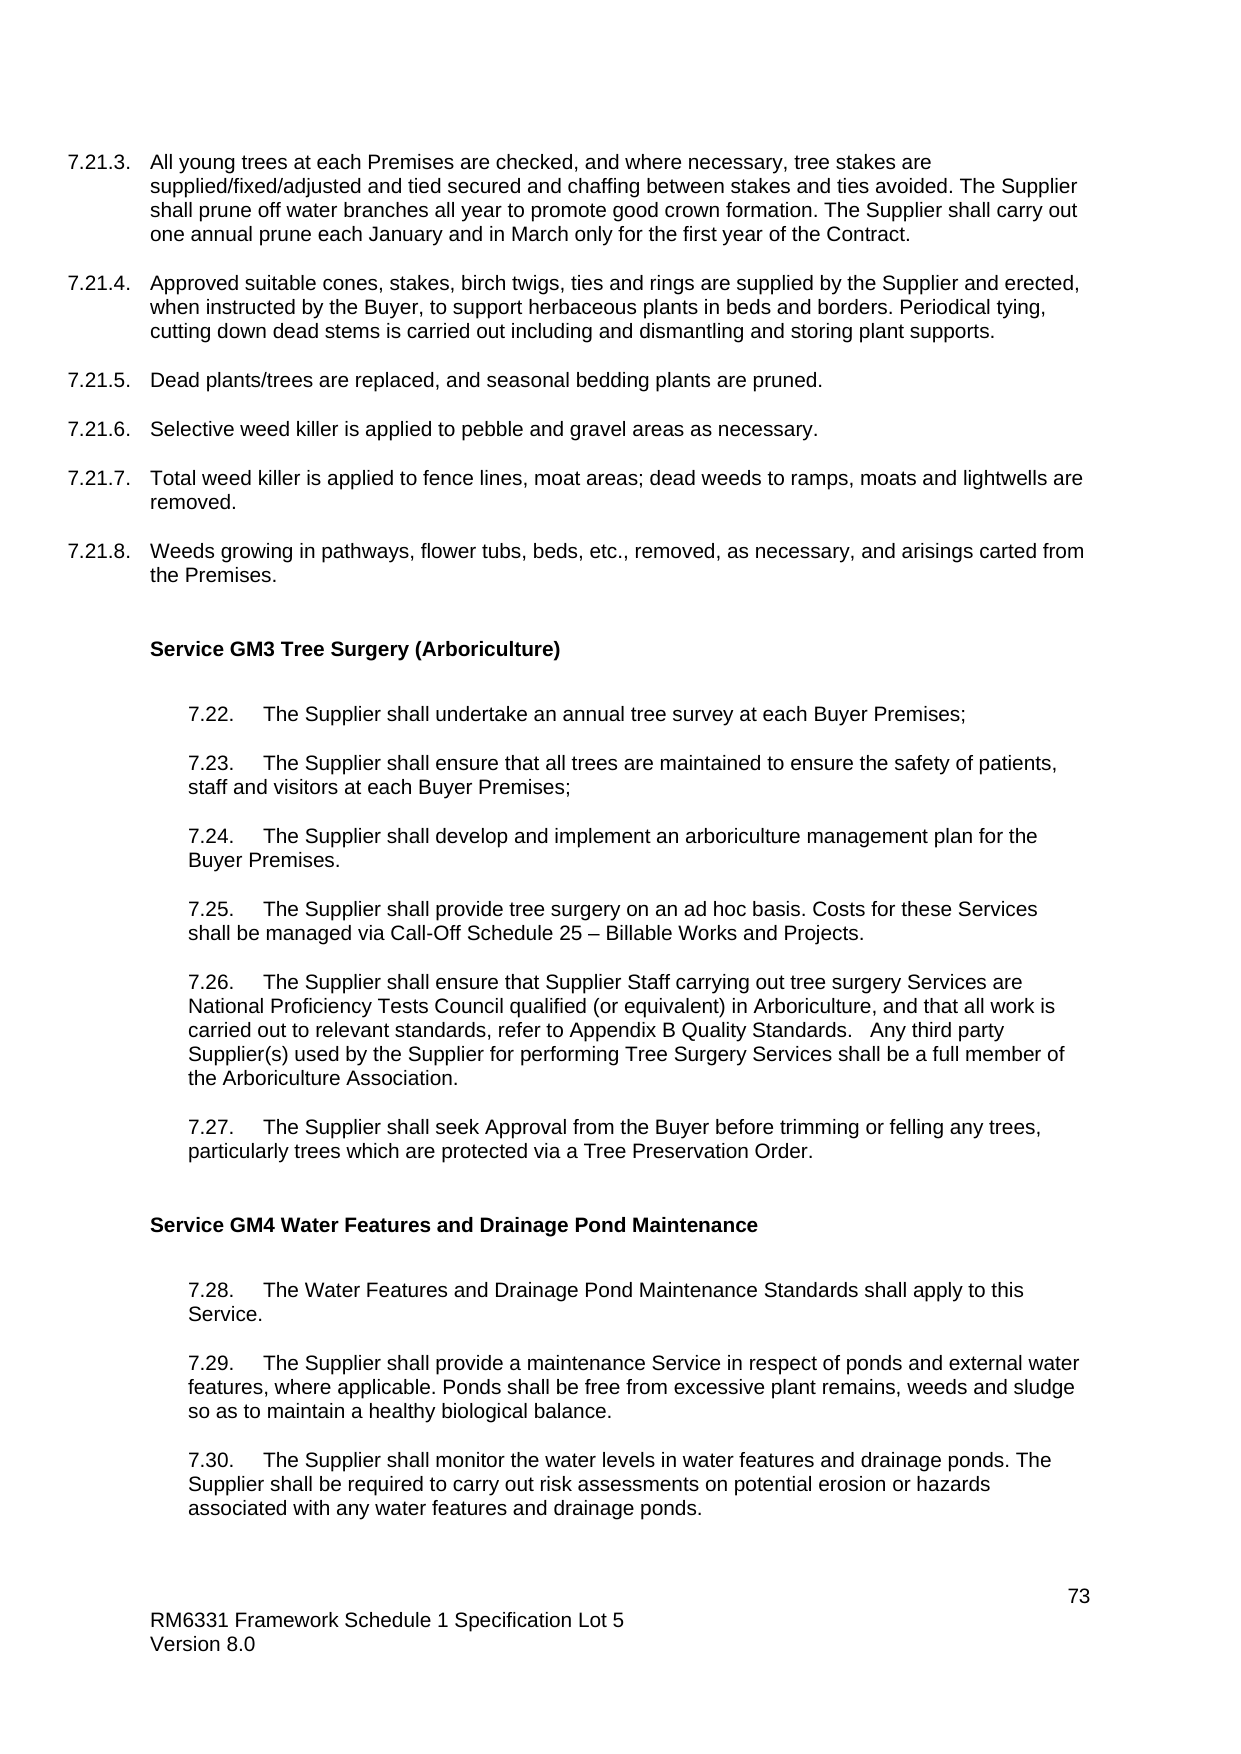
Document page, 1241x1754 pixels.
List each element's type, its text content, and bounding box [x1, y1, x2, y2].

list The Supplier shall undertake an annual tree survey at each Buyer Premises; [188, 702, 1080, 726]
list The Supplier shall monitor the water levels in water features and drainage ponds. The Supplier shall be required to carry out risk assessments on potential erosion or hazards associated with any water features and drainage ponds. [188, 1448, 1080, 1520]
list The Supplier shall develop and implement an arboriculture management plan for the Buyer Premises. [188, 824, 1080, 872]
list Approved suitable cones, stakes, birch twigs, ties and rings are supplied by the Supplier and erected, when instructed by the Buyer, to support herbaceous plants in beds and borders. Periodical tying, cutting down dead stems is carried out including and dismantling and storing plant supports. [67, 271, 1090, 343]
list The Supplier shall seek Approval from the Buyer before trimming or felling any trees, particularly trees which are protected via a Tree Preservation Order. [188, 1114, 1080, 1162]
list Weeds growing in pathways, flower tubs, beds, etc., removed, as necessary, and arisings carted from the Premises. [67, 538, 1090, 586]
list Total weed killer is applied to fence lines, moat areas; dead weeds to ramps, moats and lightwells are removed. [67, 466, 1090, 513]
list The Supplier shall ensure that Supplier Staff carrying out tree surgery Services are National Proficiency Tests Council qualified (or equivalent) in Arboriculture, and that all work is carried out to relevant standards, refer to Appendix B Quality Standards. Any third party Supplier(s) used by the Supplier for performing Tree Surgery Services shall be a full member of the Arboriculture Association. [188, 970, 1080, 1089]
list Dead plants/trees are replaced, and seasonal bedding plants are pruned. [67, 368, 1090, 392]
list The Supplier shall provide tree surgery on an ad hoc basis. Costs for these Services shall be managed via Call-Off Schedule 25 – Billable Works and Projects. [188, 897, 1080, 945]
list Selective weed killer is applied to pebble and gravel areas as necessary. [67, 417, 1090, 441]
text Service GM4 Water Features and Drainage Pond Maintenance [150, 1212, 1090, 1236]
text Service GM3 Tree Surgery (Arboriculture) [150, 636, 1090, 660]
list The Supplier shall ensure that all trees are maintained to ensure the safety of patients, staff and visitors at each Buyer Premises; [188, 751, 1080, 799]
list All young trees at each Premises are checked, and where necessary, tree stakes are supplied/fixed/adjusted and tied secured and chaffing between stakes and ties avoided. The Supplier shall prune off water branches all year to promote good crown formation. The Supplier shall carry out one annual prune each January and in March only for the first year of the Contract. [67, 150, 1090, 246]
list The Supplier shall provide a maintenance Service in respect of ponds and external water features, where applicable. Ponds shall be free from excessive plant remains, weeds and sludge so as to maintain a healthy biological balance. [188, 1351, 1080, 1423]
list The Water Features and Drainage Pond Maintenance Standards shall apply to this Service. [188, 1278, 1080, 1326]
